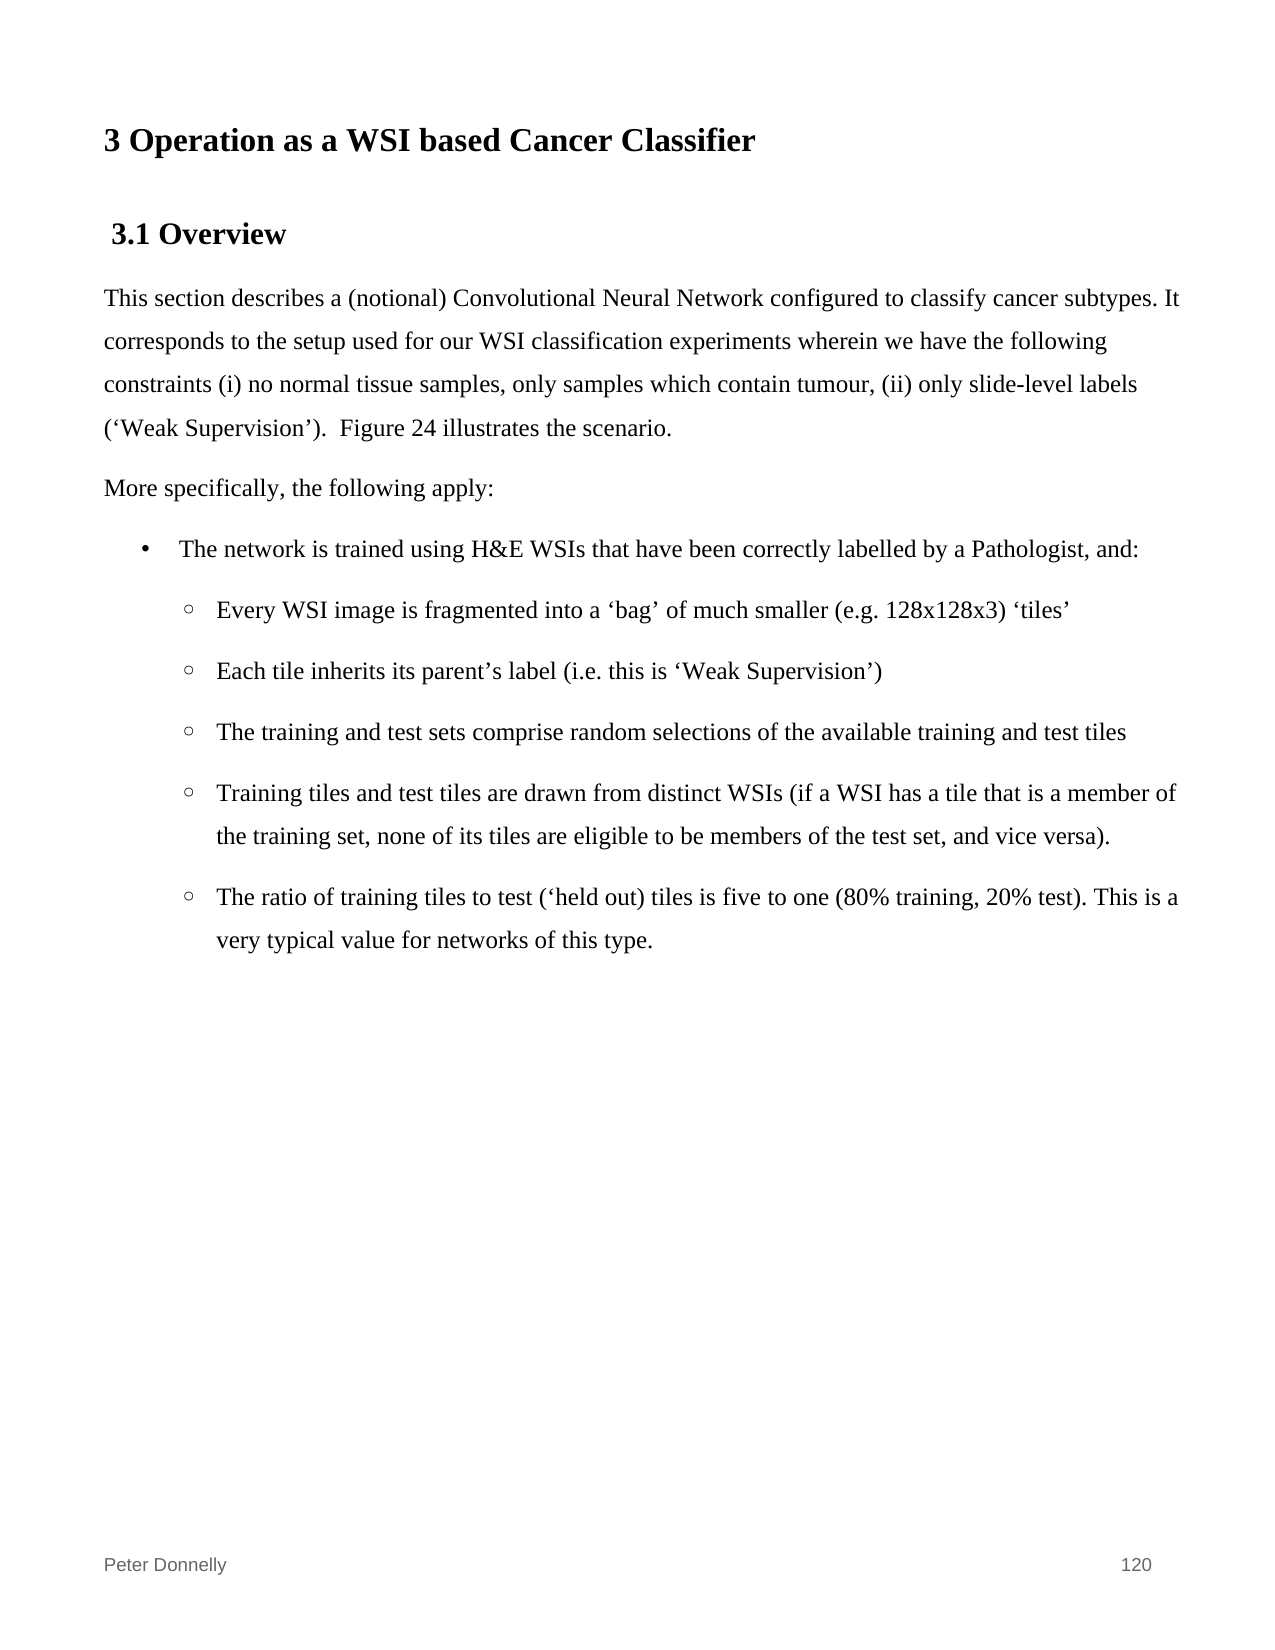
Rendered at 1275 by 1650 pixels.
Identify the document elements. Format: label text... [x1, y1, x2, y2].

list The ratio of training tiles to test (‘held out) tiles is five to one (80% training, 20% test). This is a very typical value for networks of this type. [178, 882, 1181, 953]
list Training tiles and test tiles are drawn from distinct WSIs (if a WSI has a tile that is a member of the training set, none of its tiles are eligible to be members of the test set, and vice versa). [178, 778, 1181, 849]
list The network is trained using H&E WSIs that have been correctly labelled by a Pathologist, and: [141, 534, 1181, 563]
text More specifically, the following apply: [103, 473, 1181, 502]
subtitle Operation as a WSI based Cancer Classifier [103, 120, 1181, 158]
text This section describes a (notional) Convolutional Neural Network configured to classify cancer subtypes. It corresponds to the setup used for our WSI classification experiments wherein we have the following constraints (i) no normal tissue samples, only samples which contain tumour, (ii) only slide-level labels (‘Weak Supervision’). Figure 24 illustrates the scenario. [103, 283, 1181, 441]
list Each tile inherits its parent’s label (i.e. this is ‘Weak Supervision’) [178, 656, 1181, 685]
list The training and test sets comprise random selections of the available training and test tiles [178, 717, 1181, 746]
subtitle Overview [103, 215, 1181, 251]
list Every WSI image is fragmented into a ‘bag’ of much smaller (e.g. 128x128x3) ‘tiles’ [178, 595, 1181, 624]
